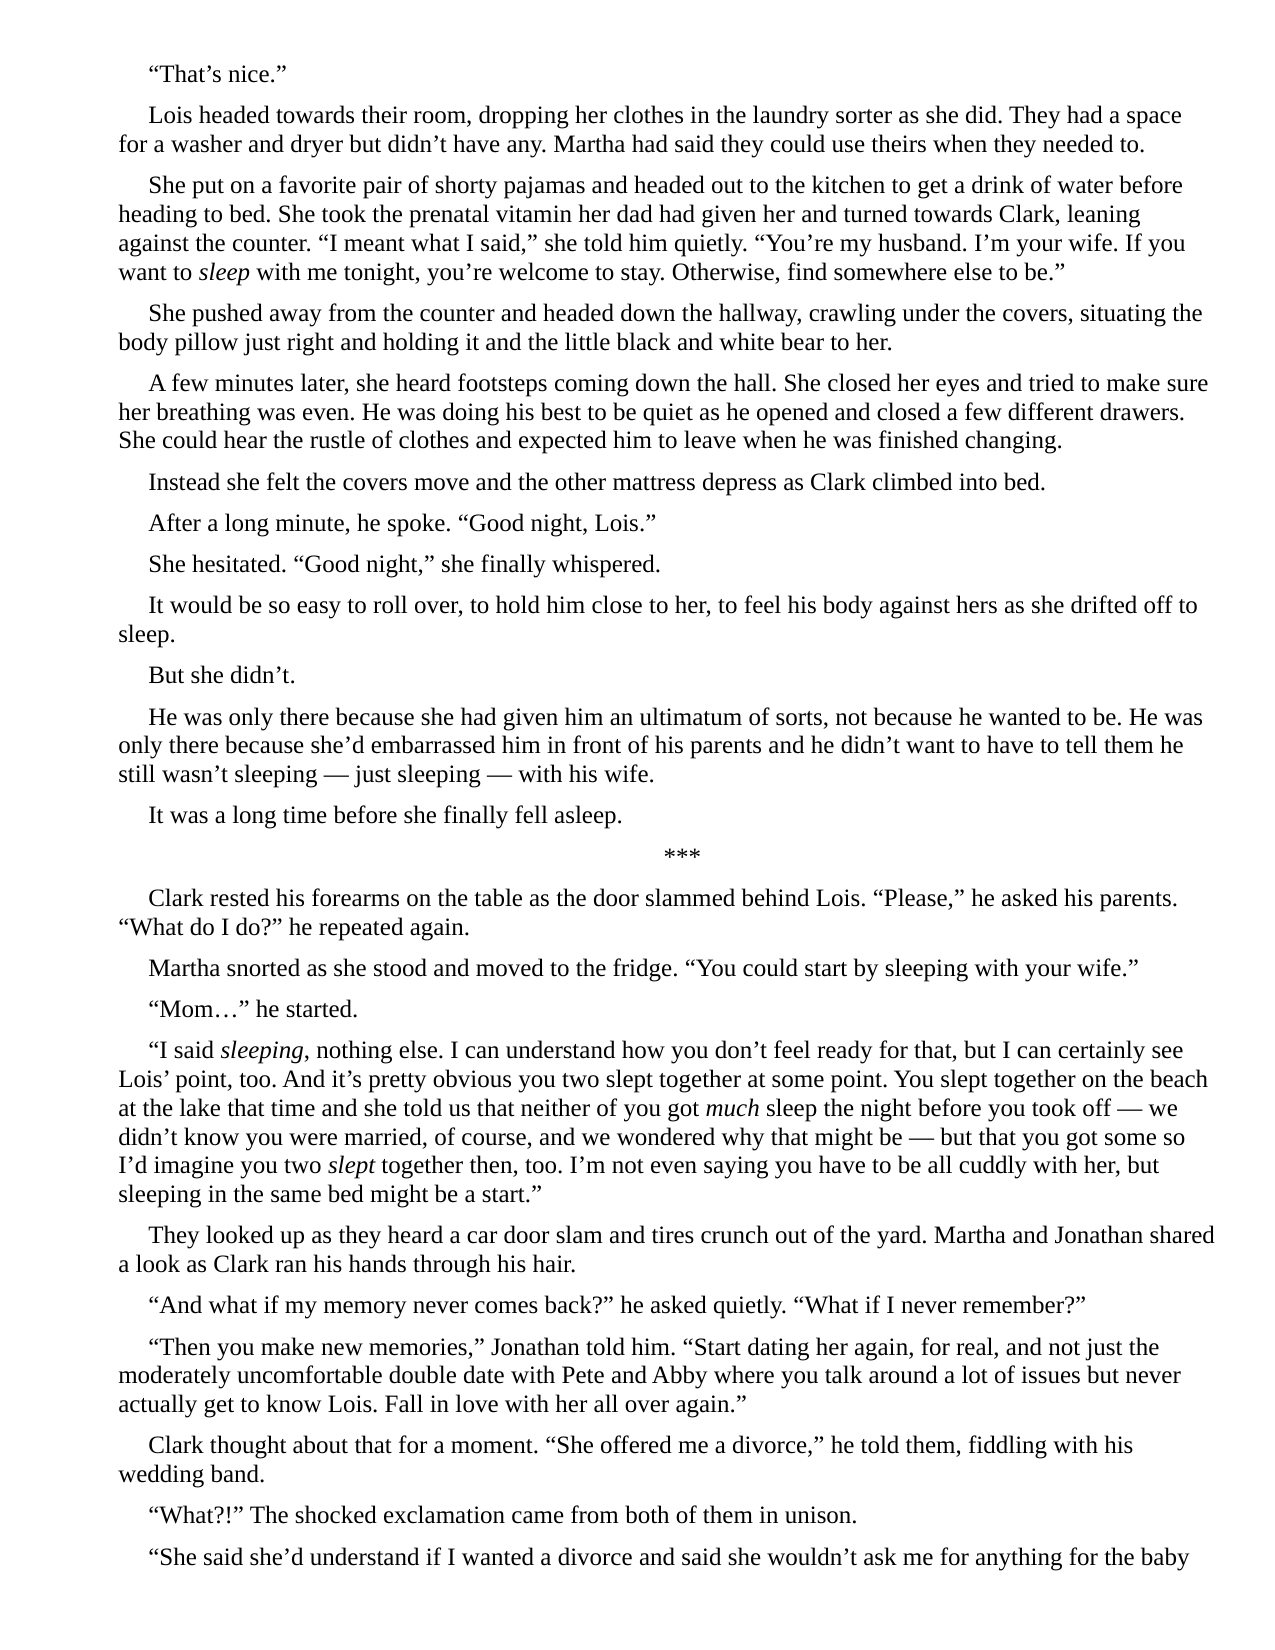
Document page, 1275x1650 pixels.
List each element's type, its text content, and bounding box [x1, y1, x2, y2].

text *** [118, 842, 1216, 870]
text “What?!” The shocked exclamation came from both of them in unison. [118, 1500, 1216, 1529]
text Lois headed towards their room, dropping her clothes in the laundry sorter as she did. They had a space for a washer and dryer but didn’t have any. Martha had said they could use theirs when they needed to. [118, 100, 1216, 158]
text Clark rested his forearms on the table as the door slammed behind Lois. “Please,” he asked his parents. “What do I do?” he repeated again. [118, 883, 1216, 940]
text He was only there because she had given him an ultimatum of sorts, not because he wanted to be. He was only there because she’d embarrassed him in front of his parents and he didn’t want to have to tell them he still wasn’t sleeping — just sleeping — with his wife. [118, 702, 1216, 788]
text “I said sleeping, nothing else. I can understand how you don’t feel ready for that, but I can certainly see Lois’ point, too. And it’s pretty obvious you two slept together at some point. You slept together on the beach at the lake that time and she told us that neither of you got much sleep the night before you took off — we didn’t know you were married, of course, and we wondered why that might be — but that you got some so I’d imagine you two slept together then, too. I’m not even saying you have to be all cuddly with her, but sleeping in the same bed might be a start.” [118, 1035, 1216, 1208]
text It would be so easy to roll over, to hold him close to her, to feel his body against hers as she drifted off to sleep. [118, 590, 1216, 648]
text She pushed away from the counter and headed down the hallway, crawling under the covers, situating the body pillow just right and holding it and the little black and white bear to her. [118, 298, 1216, 355]
text She hesitated. “Good night,” she finally whispered. [118, 549, 1216, 578]
text She put on a favorite pair of shorty pajamas and headed out to the kitchen to get a drink of water before heading to bed. She took the prenatal vitamin her dad had given her and turned towards Clark, leaning against the counter. “I meant what I said,” she told him quietly. “You’re my husband. I’m your wife. If you want to sleep with me tonight, you’re welcome to stay. Otherwise, find somewhere else to be.” [118, 170, 1216, 285]
text It was a long time before she finally fell asleep. [118, 800, 1216, 829]
text “She said she’d understand if I wanted a divorce and said she wouldn’t ask me for anything for the baby [118, 1542, 1216, 1570]
text “And what if my memory never comes back?” he asked quietly. “What if I never remember?” [118, 1290, 1216, 1319]
text Martha snorted as she stood and moved to the fridge. “You could start by sleeping with your wife.” [118, 953, 1216, 982]
text They looked up as they heard a car door slam and tires crunch out of the yard. Martha and Jonathan shared a look as Clark ran his hands through his hair. [118, 1220, 1216, 1278]
text But she didn’t. [118, 660, 1216, 689]
text Clark thought about that for a moment. “She offered me a divorce,” he told them, fiddling with his wedding band. [118, 1430, 1216, 1488]
text A few minutes later, she heard footsteps coming down the hall. She closed her eyes and tried to make sure her breathing was even. He was doing his best to be quiet as he opened and closed a few different drawers. She could hear the rustle of clothes and expected him to leave when he was finished changing. [118, 368, 1216, 454]
text “That’s nice.” [118, 59, 1216, 88]
text After a long minute, he spoke. “Good night, Lois.” [118, 508, 1216, 537]
text Instead she felt the covers move and the other mattress depress as Clark climbed into bed. [118, 467, 1216, 495]
text “Then you make new memories,” Jonathan told him. “Start dating her again, for real, and not just the moderately uncomfortable double date with Pete and Abby where you talk around a lot of issues but never actually get to know Lois. Fall in love with her all over again.” [118, 1332, 1216, 1418]
text “Mom…” he started. [118, 994, 1216, 1023]
